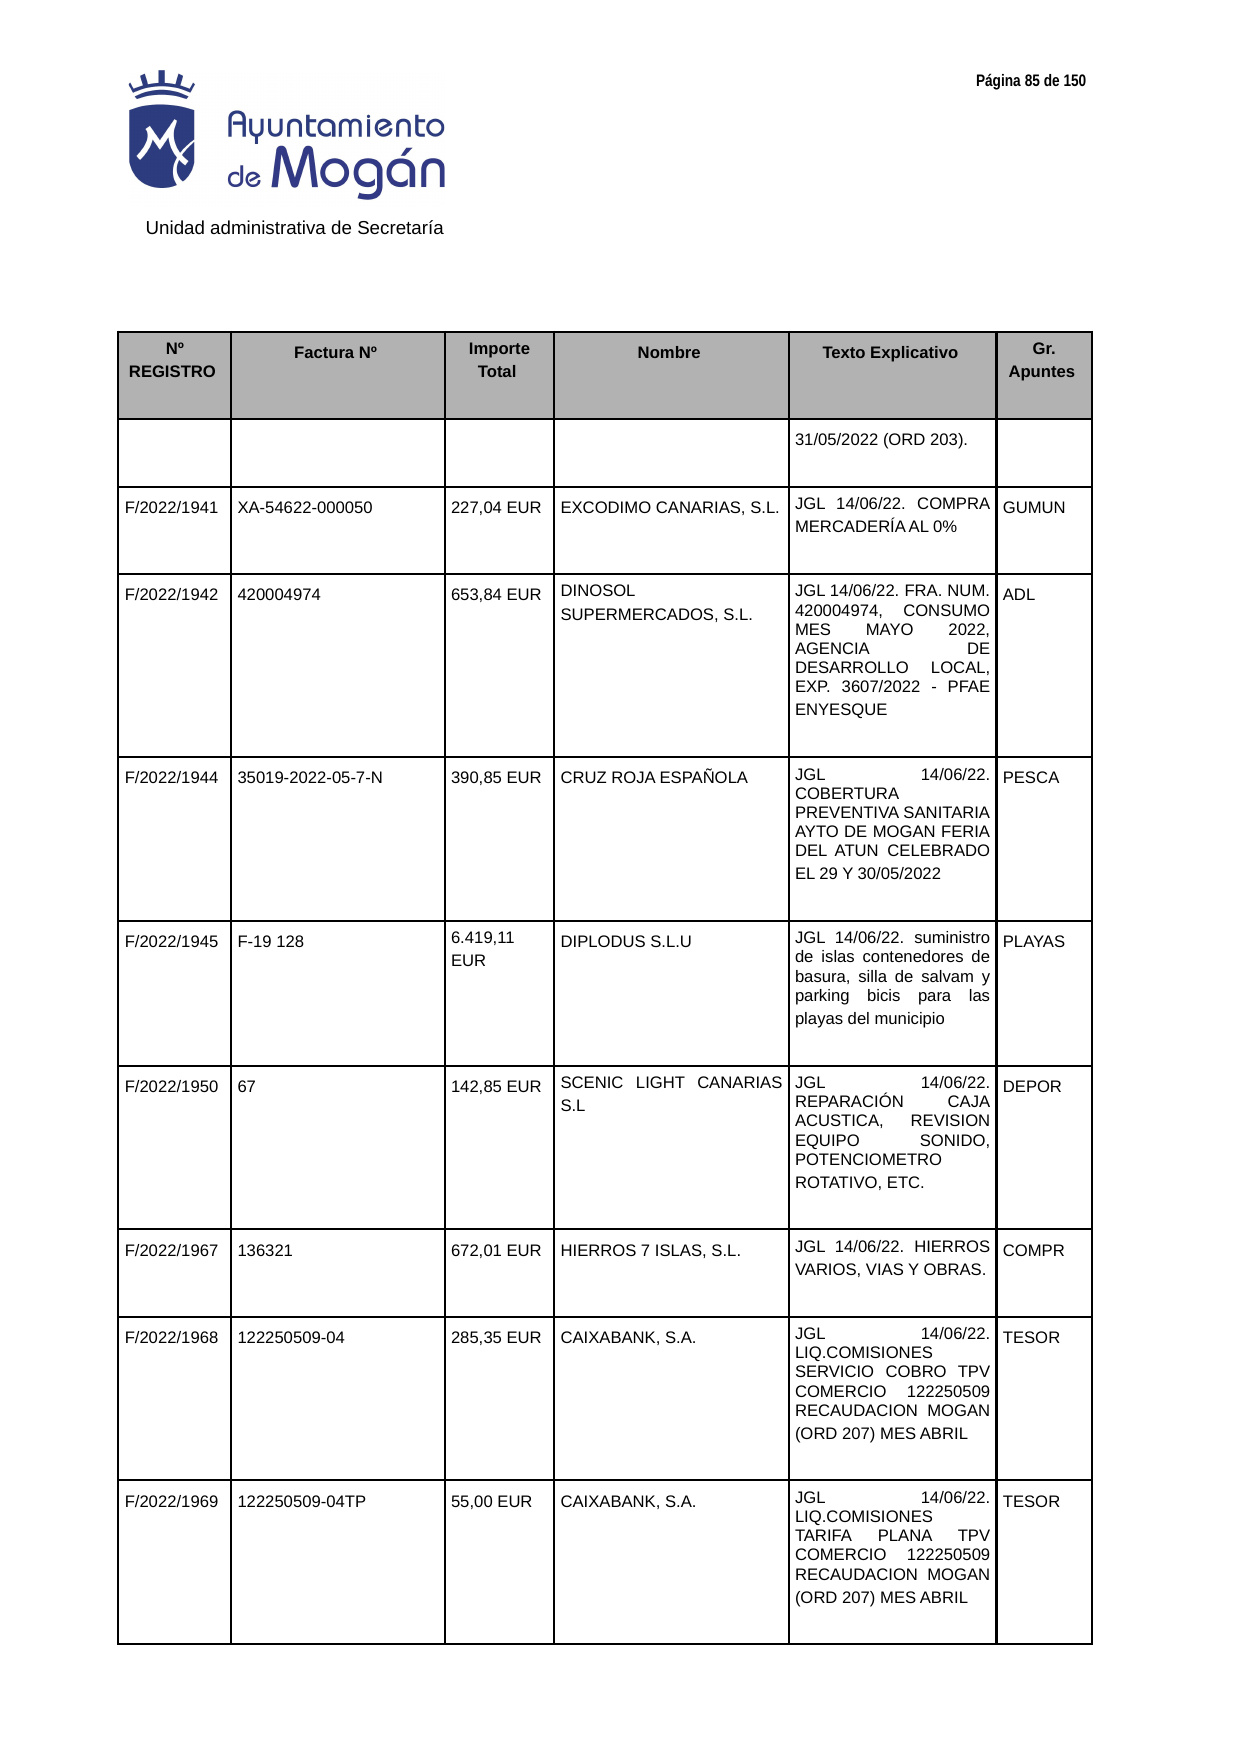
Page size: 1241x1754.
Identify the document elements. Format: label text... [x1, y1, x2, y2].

table_cell 31/05/2022 (ORD 203). [790, 420, 995, 486]
table_cell 390,85 EUR [446, 758, 553, 920]
table_cell JGL 14/06/22. LIQ.COMISIONES SERVICIO COBRO TPV COMERCIO 122250509 RECAUDACION MOGAN (ORD 207) MES ABRIL [790, 1318, 995, 1479]
table_cell F/2022/1969 [119, 1481, 230, 1643]
table_cell GUMUN [998, 488, 1091, 573]
table_cell [119, 420, 230, 486]
table_cell F-19 128 [232, 922, 444, 1064]
table_cell CAIXABANK, S.A. [555, 1481, 788, 1643]
table_cell F/2022/1950 [119, 1067, 230, 1228]
table_cell F/2022/1968 [119, 1318, 230, 1479]
table_cell F/2022/1941 [119, 488, 230, 573]
table_cell 420004974 [232, 575, 444, 756]
table_cell 672,01 EUR [446, 1230, 553, 1316]
table_cell JGL 14/06/22. suministro de islas contenedores de basura, silla de salvam y parking bicis para las playas del municipio [790, 922, 995, 1064]
table_cell 142,85 EUR [446, 1067, 553, 1228]
table_cell DINOSOL SUPERMERCADOS, S.L. [555, 575, 788, 756]
table_header Importe Total [446, 333, 553, 418]
table_cell TESOR [998, 1318, 1091, 1479]
picture [128, 70, 445, 206]
table_cell EXCODIMO CANARIAS, S.L. [555, 488, 788, 573]
table_cell HIERROS 7 ISLAS, S.L. [555, 1230, 788, 1316]
table_cell 35019-2022-05-7-N [232, 758, 444, 920]
table_cell SCENIC LIGHT CANARIAS S.L [555, 1067, 788, 1228]
table_cell F/2022/1944 [119, 758, 230, 920]
table_header Nº REGISTRO [119, 333, 230, 418]
table_cell TESOR [998, 1481, 1091, 1643]
table_cell COMPR [998, 1230, 1091, 1316]
table_cell 285,35 EUR [446, 1318, 553, 1479]
table_cell JGL 14/06/22. LIQ.COMISIONES TARIFA PLANA TPV COMERCIO 122250509 RECAUDACION MOGAN (ORD 207) MES ABRIL [790, 1481, 995, 1643]
table_cell [232, 420, 444, 486]
table_cell PESCA [998, 758, 1091, 920]
table_cell JGL 14/06/22. COBERTURA PREVENTIVA SANITARIA AYTO DE MOGAN FERIA DEL ATUN CELEBRADO EL 29 Y 30/05/2022 [790, 758, 995, 920]
table_cell DEPOR [998, 1067, 1091, 1228]
table_cell F/2022/1967 [119, 1230, 230, 1316]
table_header Factura Nº [232, 333, 444, 418]
table_cell JGL 14/06/22. HIERROS VARIOS, VIAS Y OBRAS. [790, 1230, 995, 1316]
table_cell 6.419,11 EUR [446, 922, 553, 1064]
table_cell CRUZ ROJA ESPAÑOLA [555, 758, 788, 920]
table_header Gr. Apuntes [998, 333, 1091, 418]
table_cell DIPLODUS S.L.U [555, 922, 788, 1064]
table_cell [998, 420, 1091, 486]
table_header Nombre [555, 333, 788, 418]
table_cell JGL 14/06/22. FRA. NUM. 420004974, CONSUMO MES MAYO 2022, AGENCIA DE DESARROLLO LOCAL, EXP. 3607/2022 - PFAE ENYESQUE [790, 575, 995, 756]
table_cell XA-54622-000050 [232, 488, 444, 573]
table_cell F/2022/1942 [119, 575, 230, 756]
table_cell 122250509-04TP [232, 1481, 444, 1643]
table_cell 67 [232, 1067, 444, 1228]
table_header Texto Explicativo [790, 333, 995, 418]
table_cell ADL [998, 575, 1091, 756]
table_cell PLAYAS [998, 922, 1091, 1064]
table_cell CAIXABANK, S.A. [555, 1318, 788, 1479]
table_cell 653,84 EUR [446, 575, 553, 756]
table_cell 122250509-04 [232, 1318, 444, 1479]
table_cell JGL 14/06/22. REPARACIÓN CAJA ACUSTICA, REVISION EQUIPO SONIDO, POTENCIOMETRO ROTATIVO, ETC. [790, 1067, 995, 1228]
table_cell JGL 14/06/22. COMPRA MERCADERÍA AL 0% [790, 488, 995, 573]
table_cell [446, 420, 553, 486]
table_cell 55,00 EUR [446, 1481, 553, 1643]
table_cell 227,04 EUR [446, 488, 553, 573]
table_cell [555, 420, 788, 486]
table_cell 136321 [232, 1230, 444, 1316]
table_cell F/2022/1945 [119, 922, 230, 1064]
